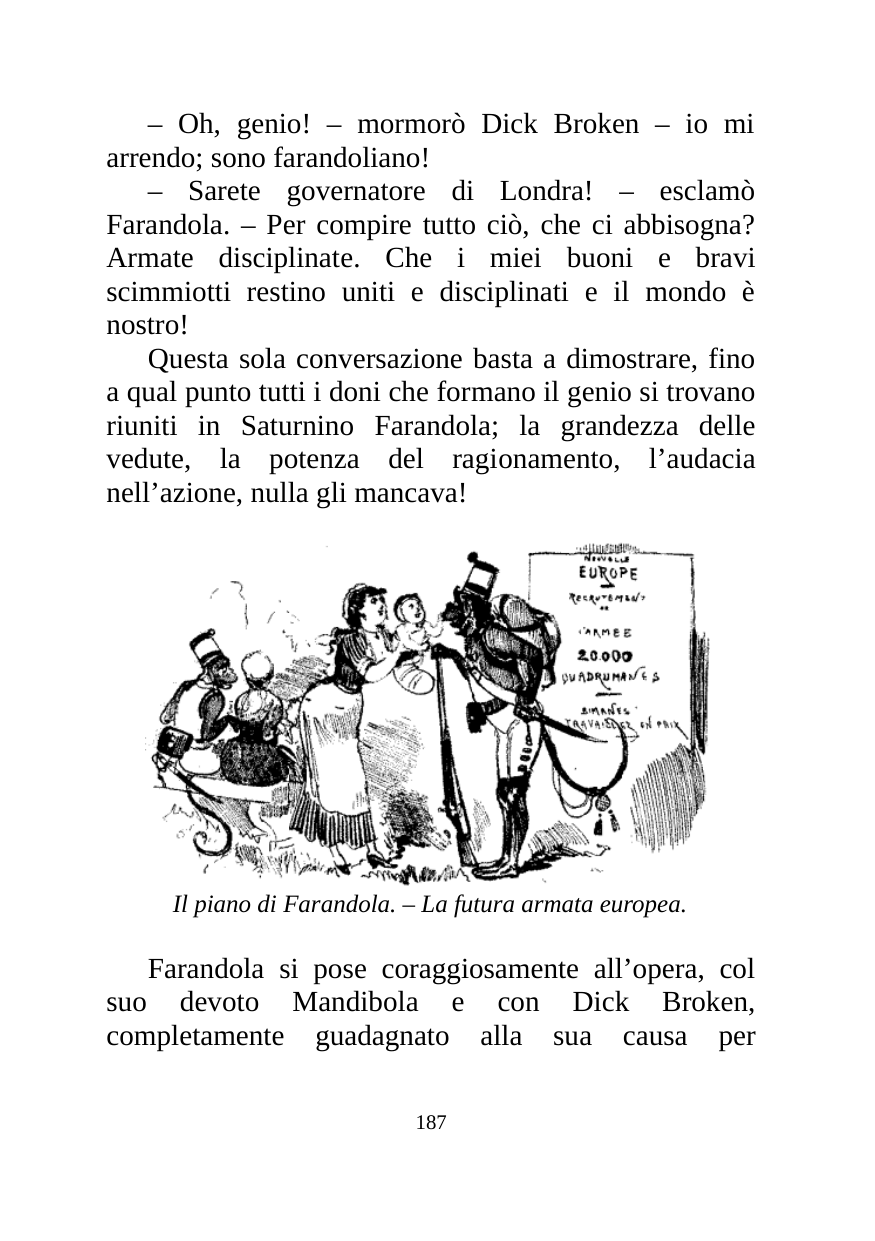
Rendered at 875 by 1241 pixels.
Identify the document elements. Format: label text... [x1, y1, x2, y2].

text [145, 529, 717, 539]
text Questa sola conversazione basta a dimostrare, fino a qual punto tutti i doni che formano il genio si trovano riuniti in Saturnino Farandola; la grandezza delle vedute, la potenza del ragionamento, l’audacia nell’azione, nulla gli mancava! [106, 341, 756, 509]
text Farandola si pose coraggiosamente all’opera, col suo devoto Mandibola e con Dick Broken, completamente guadagnato alla sua causa per [106, 951, 756, 1052]
text Il piano di Farandola. – La futura armata europea. [145, 889, 717, 917]
picture [145, 539, 717, 889]
text – Oh, genio! – mormorò Dick Broken – io mi arrendo; sono farandoliano! [106, 106, 756, 173]
text – Sarete governatore di Londra! – esclamò Farandola. – Per compire tutto ciò, che ci abbisogna? Armate disciplinate. Che i miei buoni e bravi scimmiotti restino uniti e disciplinati e il mondo è nostro! [106, 173, 756, 341]
